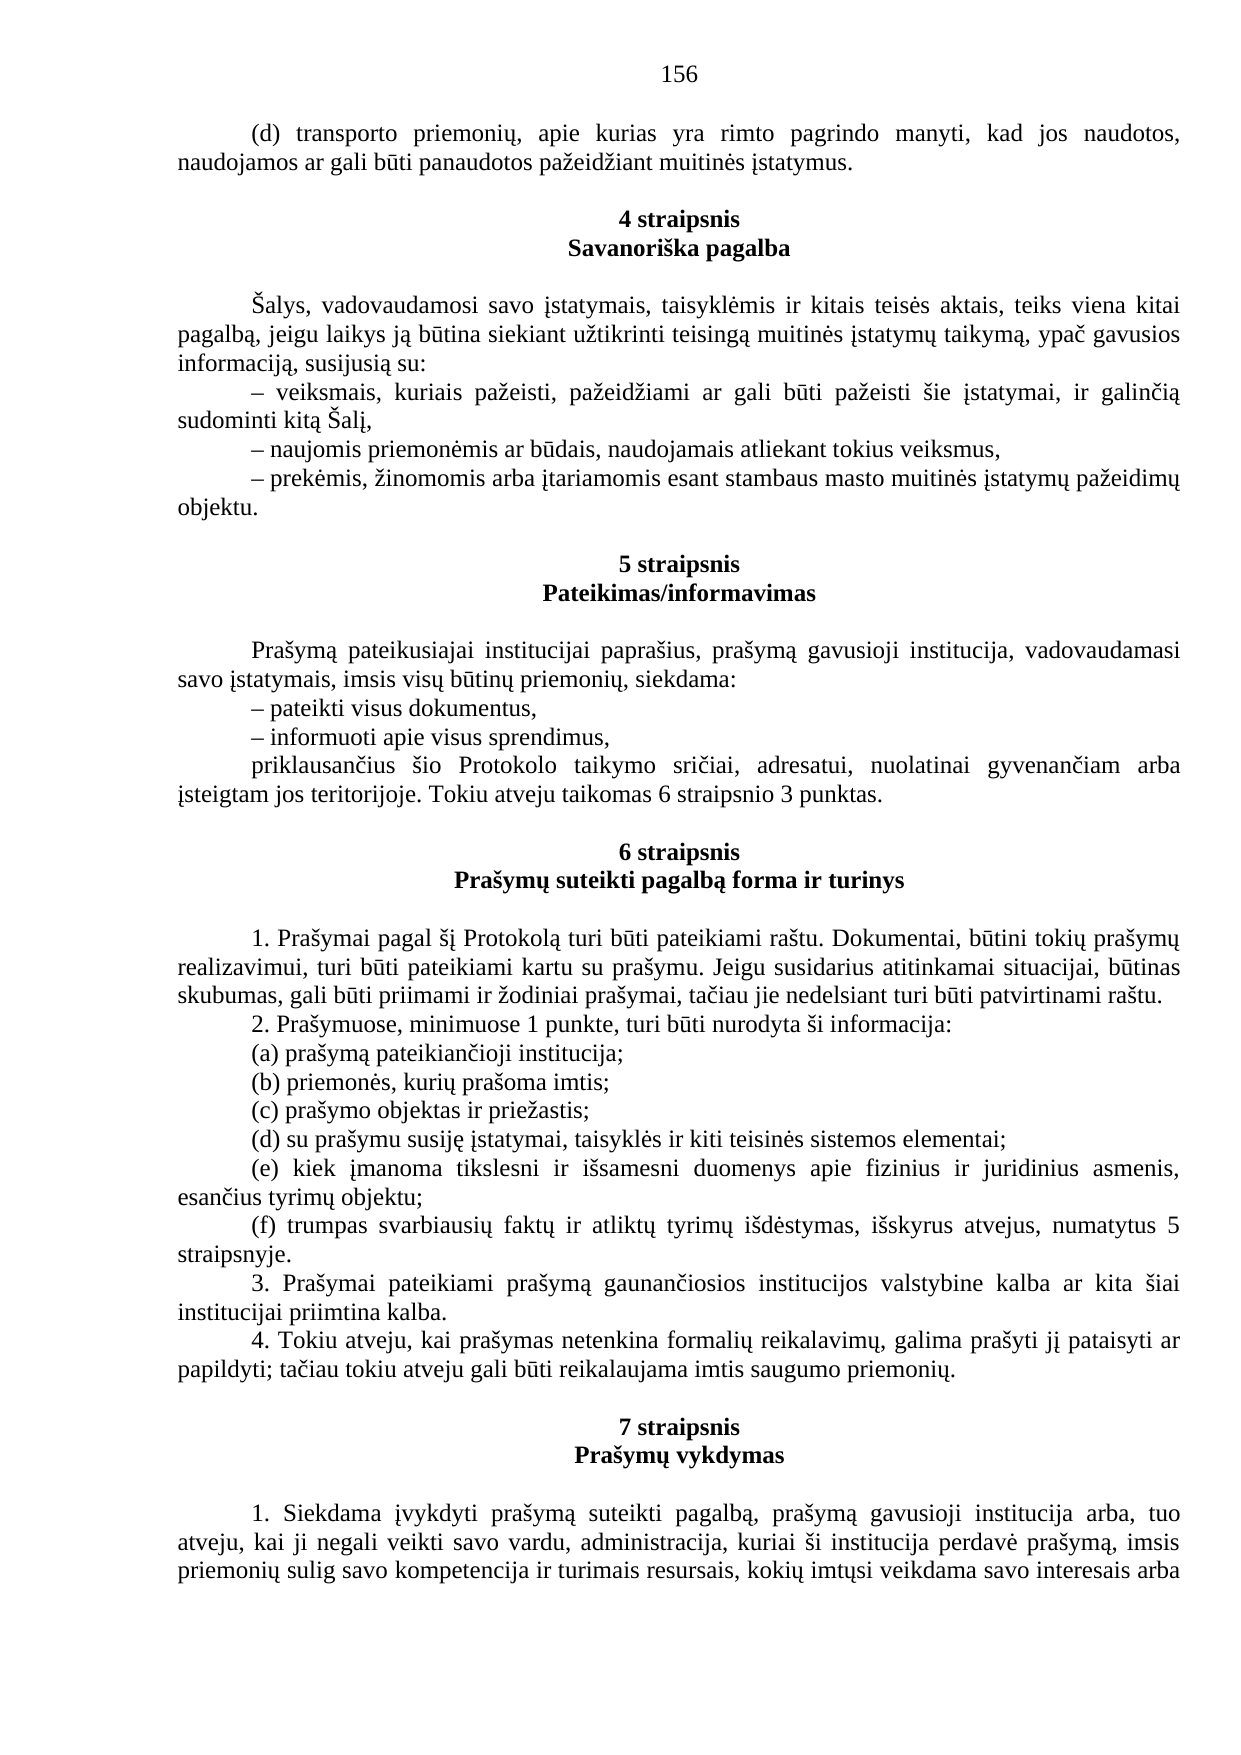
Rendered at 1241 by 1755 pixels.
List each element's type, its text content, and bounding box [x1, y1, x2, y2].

text Prašymų suteikti pagalbą forma ir turinys [177, 866, 1181, 894]
text 4 straipsnis [177, 204, 1181, 233]
text priklausančius šio Protokolo taikymo sričiai, adresatui, nuolatinai gyvenančiam arba įsteigtam jos teritorijoje. Tokiu atveju taikomas 6 straipsnio 3 punktas. [177, 751, 1181, 808]
text (a) prašymą pateikiančioji institucija; [177, 1038, 1181, 1067]
text 5 straipsnis [177, 549, 1181, 578]
text (b) priemonės, kurių prašoma imtis; [177, 1067, 1181, 1096]
text Prašymą pateikusiajai institucijai paprašius, prašymą gavusioji institucija, vadovaudamasi savo įstatymais, imsis visų būtinų priemonių, siekdama: [177, 636, 1181, 693]
text 1. Siekdama įvykdyti prašymą suteikti pagalbą, prašymą gavusioji institucija arba, tuo atveju, kai ji negali veikti savo vardu, administracija, kuriai ši institucija perdavė prašymą, imsis priemonių sulig savo kompetencija ir turimais resursais, kokių imtųsi veikdama savo interesais arba [177, 1498, 1181, 1584]
text 6 straipsnis [177, 837, 1181, 866]
text – veiksmais, kuriais pažeisti, pažeidžiami ar gali būti pažeisti šie įstatymai, ir galinčią sudominti kitą Šalį, [177, 377, 1181, 434]
text (f) trumpas svarbiausių faktų ir atliktų tyrimų išdėstymas, išskyrus atvejus, numatytus 5 straipsnyje. [177, 1211, 1181, 1268]
text – naujomis priemonėmis ar būdais, naudojamais atliekant tokius veiksmus, [177, 434, 1181, 463]
text – pateikti visus dokumentus, [177, 693, 1181, 722]
text 7 straipsnis [177, 1412, 1181, 1441]
text Pateikimas/informavimas [177, 578, 1181, 607]
text Šalys, vadovaudamosi savo įstatymais, taisyklėmis ir kitais teisės aktais, teiks viena kitai pagalbą, jeigu laikys ją būtina siekiant užtikrinti teisingą muitinės įstatymų taikymą, ypač gavusios informaciją, susijusią su: [177, 291, 1181, 377]
text 2. Prašymuose, minimuose 1 punkte, turi būti nurodyta ši informacija: [177, 1009, 1181, 1038]
text 3. Prašymai pateikiami prašymą gaunančiosios institucijos valstybine kalba ar kita šiai institucijai priimtina kalba. [177, 1268, 1181, 1326]
text (c) prašymo objektas ir priežastis; [177, 1096, 1181, 1124]
text Savanoriška pagalba [177, 233, 1181, 262]
text – informuoti apie visus sprendimus, [177, 722, 1181, 751]
text (d) transporto priemonių, apie kurias yra rimto pagrindo manyti, kad jos naudotos, naudojamos ar gali būti panaudotos pažeidžiant muitinės įstatymus. [177, 118, 1181, 176]
text Prašymų vykdymas [177, 1441, 1181, 1469]
text (d) su prašymu susiję įstatymai, taisyklės ir kiti teisinės sistemos elementai; [177, 1124, 1181, 1153]
text 4. Tokiu atveju, kai prašymas netenkina formalių reikalavimų, galima prašyti jį pataisyti ar papildyti; tačiau tokiu atveju gali būti reikalaujama imtis saugumo priemonių. [177, 1326, 1181, 1383]
text – prekėmis, žinomomis arba įtariamomis esant stambaus masto muitinės įstatymų pažeidimų objektu. [177, 463, 1181, 521]
text (e) kiek įmanoma tikslesni ir išsamesni duomenys apie fizinius ir juridinius asmenis, esančius tyrimų objektu; [177, 1153, 1181, 1211]
text 1. Prašymai pagal šį Protokolą turi būti pateikiami raštu. Dokumentai, būtini tokių prašymų realizavimui, turi būti pateikiami kartu su prašymu. Jeigu susidarius atitinkamai situacijai, būtinas skubumas, gali būti priimami ir žodiniai prašymai, tačiau jie nedelsiant turi būti patvirtinami raštu. [177, 923, 1181, 1009]
